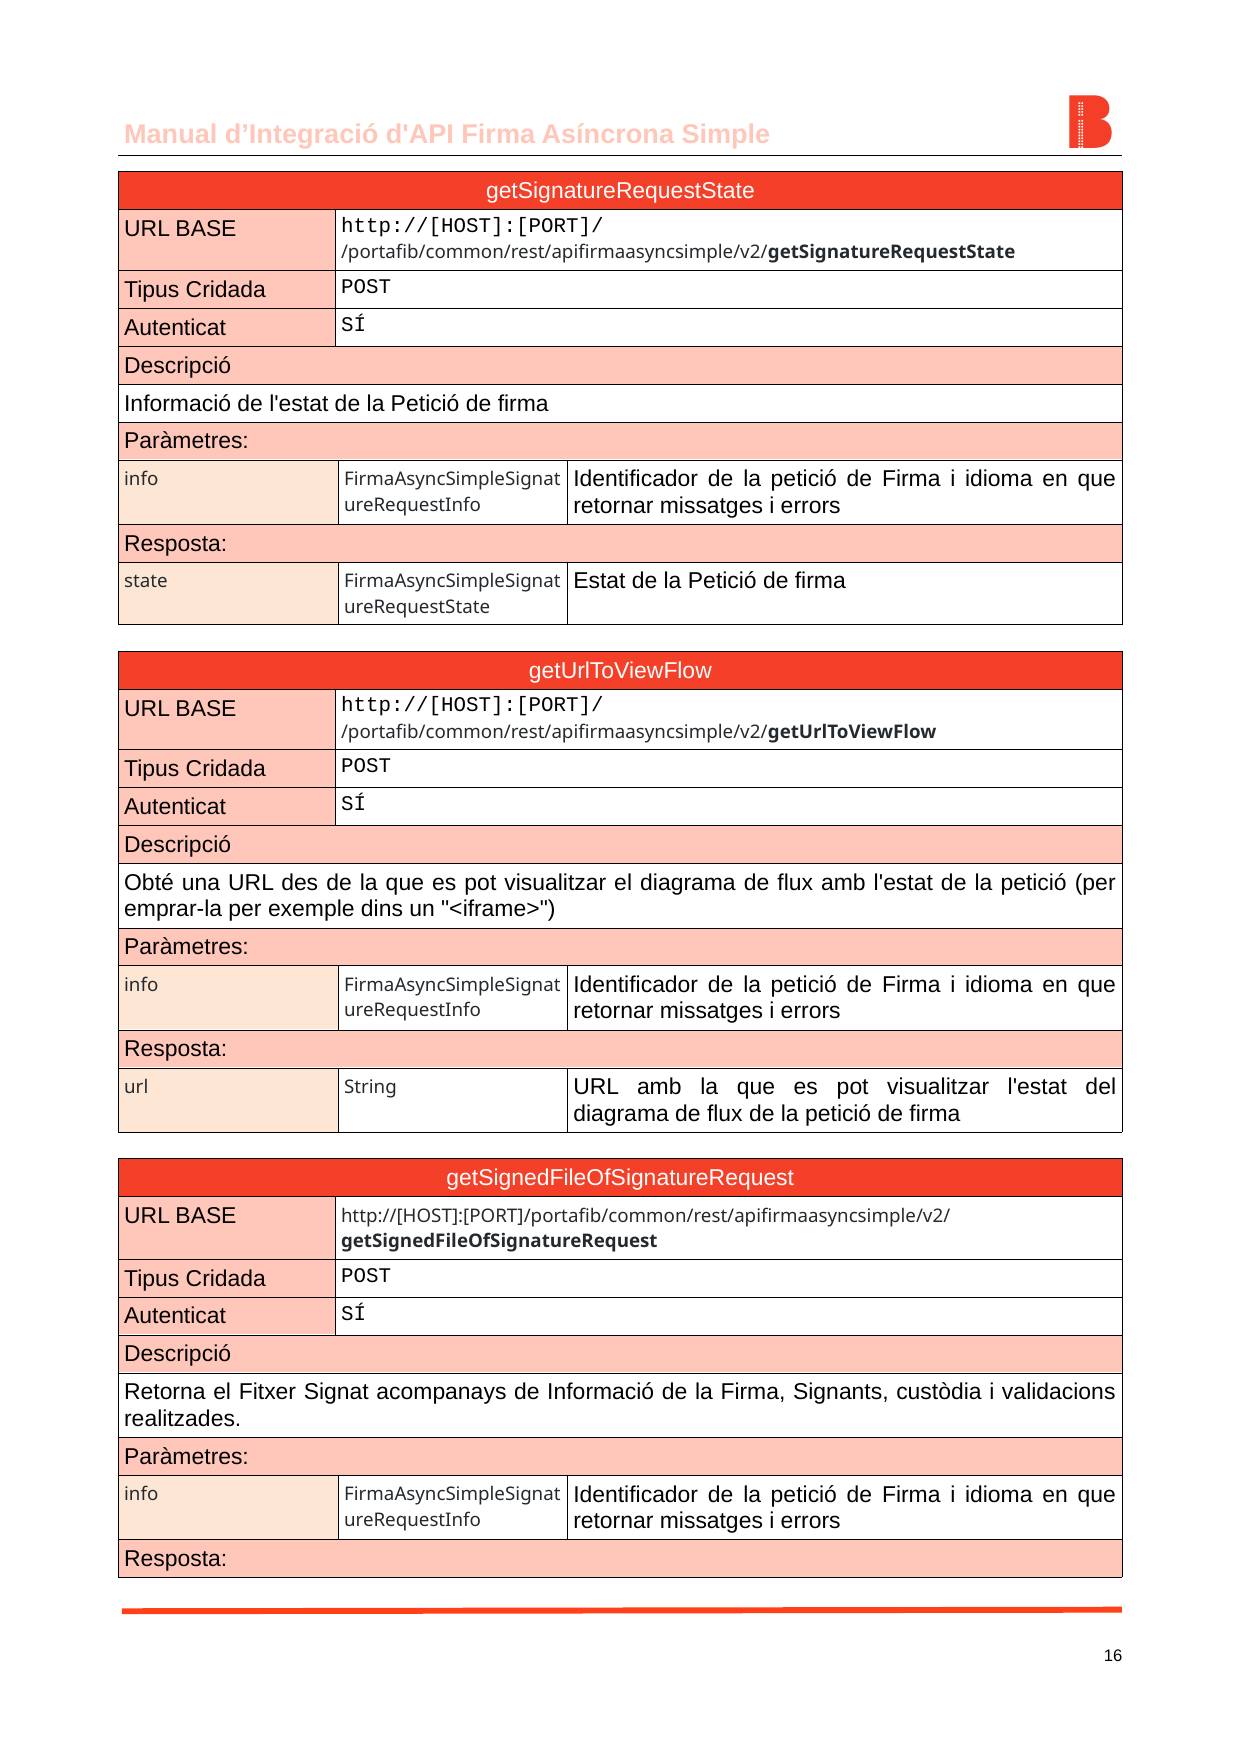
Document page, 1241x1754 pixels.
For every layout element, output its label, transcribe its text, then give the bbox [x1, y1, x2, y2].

table_cell Tipus Cridada [119, 271, 335, 308]
table_cell Resposta: [119, 1031, 1122, 1067]
table_cell state [119, 563, 338, 624]
table_cell info [119, 966, 338, 1029]
table_cell FirmaAsyncSimpleSignatureRequestInfo [339, 966, 567, 1029]
table_header getSignatureRequestState [119, 172, 1122, 209]
table_cell SÍ [336, 788, 1122, 825]
table_cell Identificador de la petició de Firma i idioma en que retornar missatges i errors [568, 1476, 1122, 1539]
table_cell Estat de la Petició de firma [568, 563, 1122, 624]
table_cell Resposta: [119, 525, 1122, 562]
table_cell Identificador de la petició de Firma i idioma en que retornar missatges i errors [568, 461, 1122, 524]
table_cell Autenticat [119, 309, 335, 346]
table_cell URL BASE [119, 210, 335, 270]
table_cell URL BASE [119, 1197, 335, 1259]
table_cell POST [336, 1260, 1122, 1297]
table_cell Paràmetres: [119, 423, 1122, 459]
table_cell Autenticat [119, 788, 335, 825]
table_cell POST [336, 750, 1122, 787]
table_cell Descripció [119, 347, 1122, 384]
table_cell Descripció [119, 1336, 1122, 1372]
table_cell Identificador de la petició de Firma i idioma en que retornar missatges i errors [568, 966, 1122, 1029]
table_cell info [119, 461, 338, 524]
table_cell Autenticat [119, 1298, 335, 1334]
table_header getSignedFileOfSignatureRequest [119, 1159, 1122, 1196]
table_cell info [119, 1476, 338, 1539]
table_cell http://[HOST]:[PORT]/ /portafib/common/rest/apifirmaasyncsimple/v2/getSignatureRequestState [336, 210, 1122, 270]
table_cell FirmaAsyncSimpleSignatureRequestState [339, 563, 567, 624]
table_cell Tipus Cridada [119, 1260, 335, 1297]
table_cell Paràmetres: [119, 1438, 1122, 1475]
table_cell String [339, 1069, 567, 1132]
table_cell Retorna el Fitxer Signat acompanays de Informació de la Firma, Signants, custòdia i validacions realitzades. [119, 1374, 1122, 1437]
table_cell Obté una URL des de la que es pot visualitzar el diagrama de flux amb l'estat de la petició (per emprar-la per exemple dins un "<iframe>") [119, 864, 1122, 927]
table_cell FirmaAsyncSimpleSignatureRequestInfo [339, 1476, 567, 1539]
table_cell URL amb la que es pot visualitzar l'estat del diagrama de flux de la petició de firma [568, 1069, 1122, 1132]
table_cell FirmaAsyncSimpleSignatureRequestInfo [339, 461, 567, 524]
table_cell URL BASE [119, 690, 335, 749]
table_cell Informació de l'estat de la Petició de firma [119, 385, 1122, 422]
table_header getUrlToViewFlow [119, 652, 1122, 689]
picture [1063, 94, 1117, 150]
table_cell SÍ [336, 1298, 1122, 1334]
table_cell Paràmetres: [119, 929, 1122, 965]
table_cell Tipus Cridada [119, 750, 335, 787]
table_cell Descripció [119, 826, 1122, 863]
table_cell SÍ [336, 309, 1122, 346]
table_cell http://[HOST]:[PORT]/ /portafib/common/rest/apifirmaasyncsimple/v2/getUrlToViewFlow [336, 690, 1122, 749]
table_cell url [119, 1069, 338, 1132]
table_cell Resposta: [119, 1540, 1122, 1577]
table_cell http://[HOST]:[PORT]/portafib/common/rest/apifirmaasyncsimple/v2/getSignedFileOfSignatureRequest [336, 1197, 1122, 1259]
table_cell POST [336, 271, 1122, 308]
